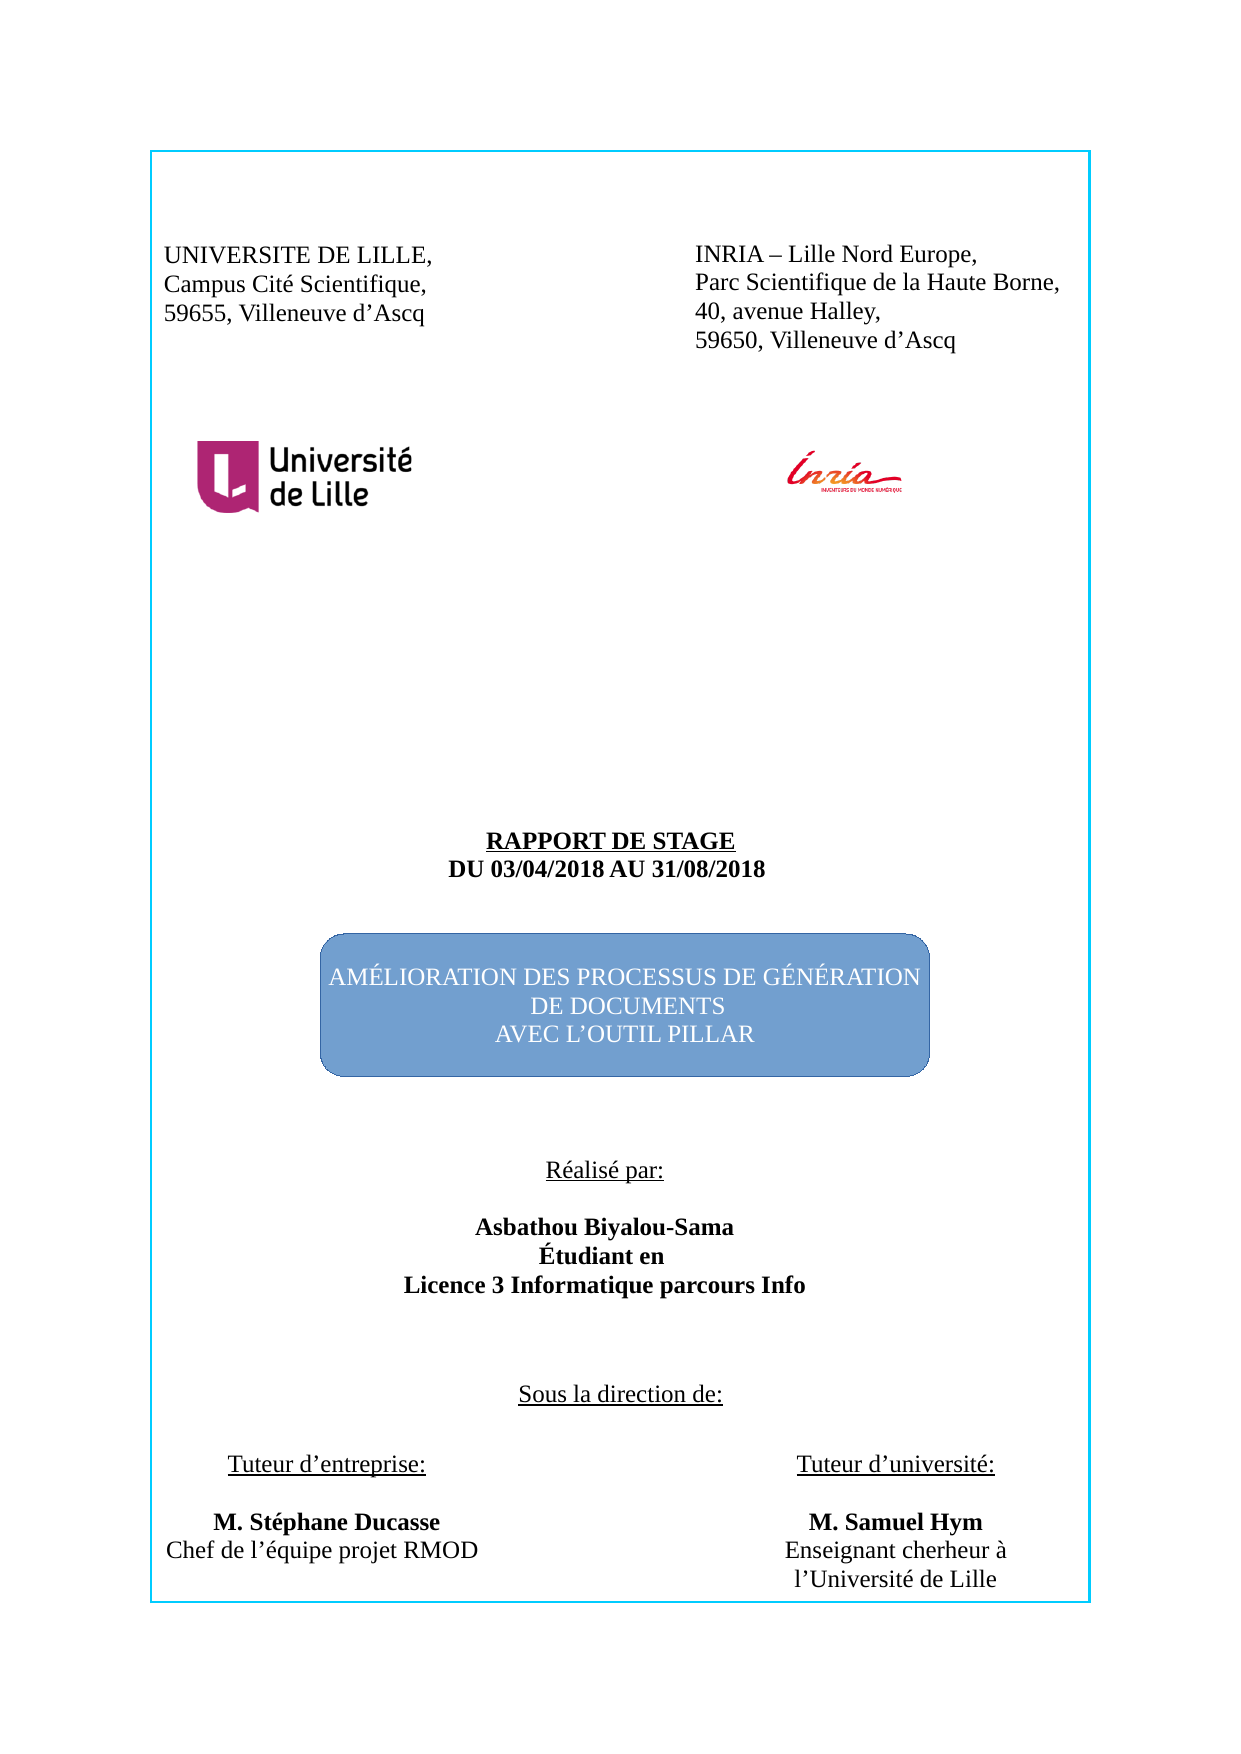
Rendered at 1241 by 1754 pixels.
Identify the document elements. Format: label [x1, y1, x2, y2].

picture [197, 441, 412, 513]
picture [764, 435, 921, 512]
